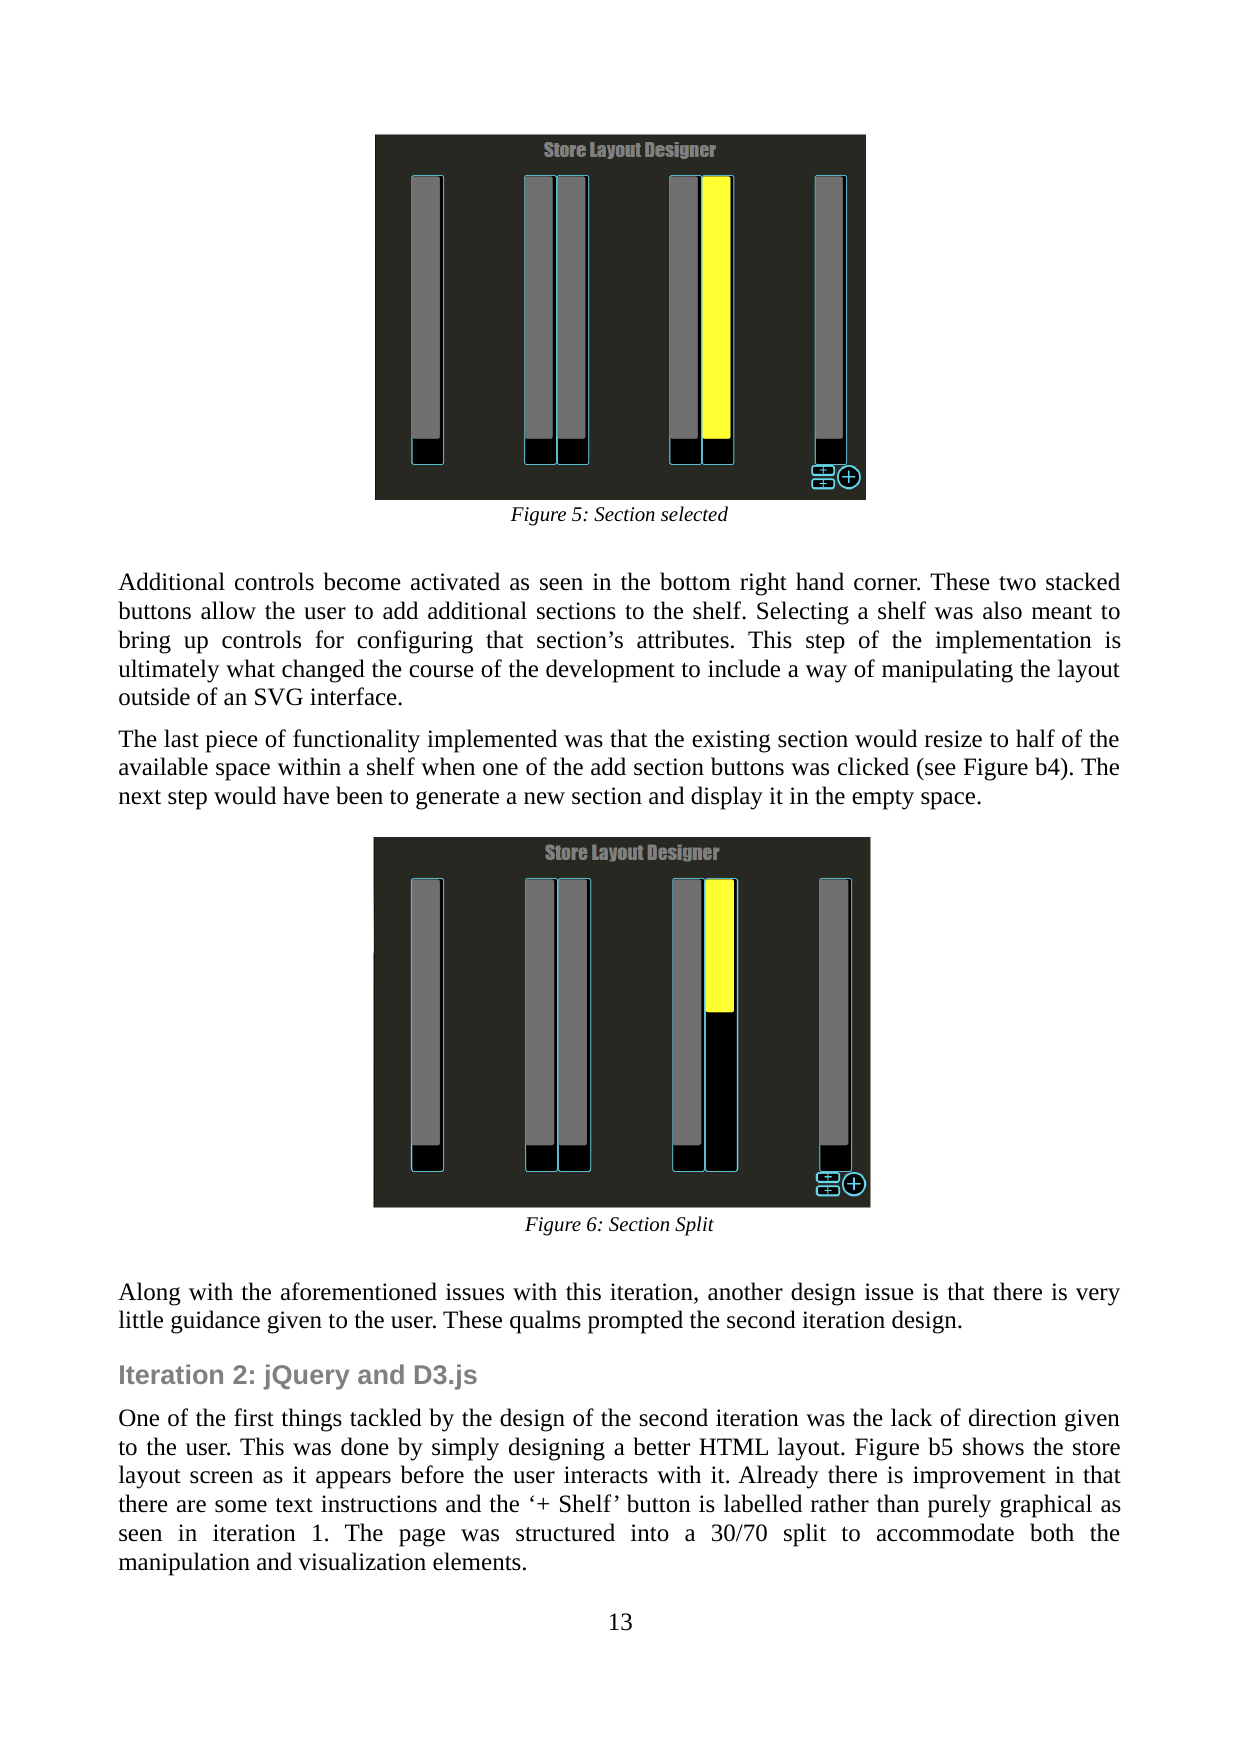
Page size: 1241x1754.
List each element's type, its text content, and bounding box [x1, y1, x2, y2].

text Figure 5: Section selected [369, 503, 871, 526]
text One of the first things tackled by the design of the second iteration was the lack of direction given to the user. This was done by simply designing a better HTML layout. Figure b5 shows the store layout screen as it appears before the user interacts with it. Already there is improvement in that there are some text instructions and the ‘+ Shelf’ button is labelled rather than purely graphical as seen in iteration 1. The page was structured into a 30/70 split to accommodate both the manipulation and visualization elements. [118, 1403, 1122, 1576]
text The last piece of functionality implemented was that the existing section would resize to half of the available space within a shelf when one of the add section buttons was clicked (see Figure b4). The next step would have been to generate a new section and display it in the empty space. [118, 724, 1122, 810]
text Along with the aforementioned issues with this iteration, another design issue is that there is very little guidance given to the user. These qualms prompted the second iteration design. [118, 1277, 1122, 1334]
picture [369, 835, 872, 1212]
picture [369, 130, 872, 503]
text Additional controls become activated as seen in the bottom right hand corner. These two stacked buttons allow the user to add additional sections to the shelf. Selecting a shelf was also meant to bring up controls for configuring that section’s attributes. This step of the implementation is ultimately what changed the course of the development to include a way of manipulating the layout outside of an SVG interface. [118, 567, 1122, 711]
subtitle Iteration 2: jQuery and D3.js [118, 1359, 1122, 1391]
text Figure 6: Section Split [369, 1212, 871, 1236]
